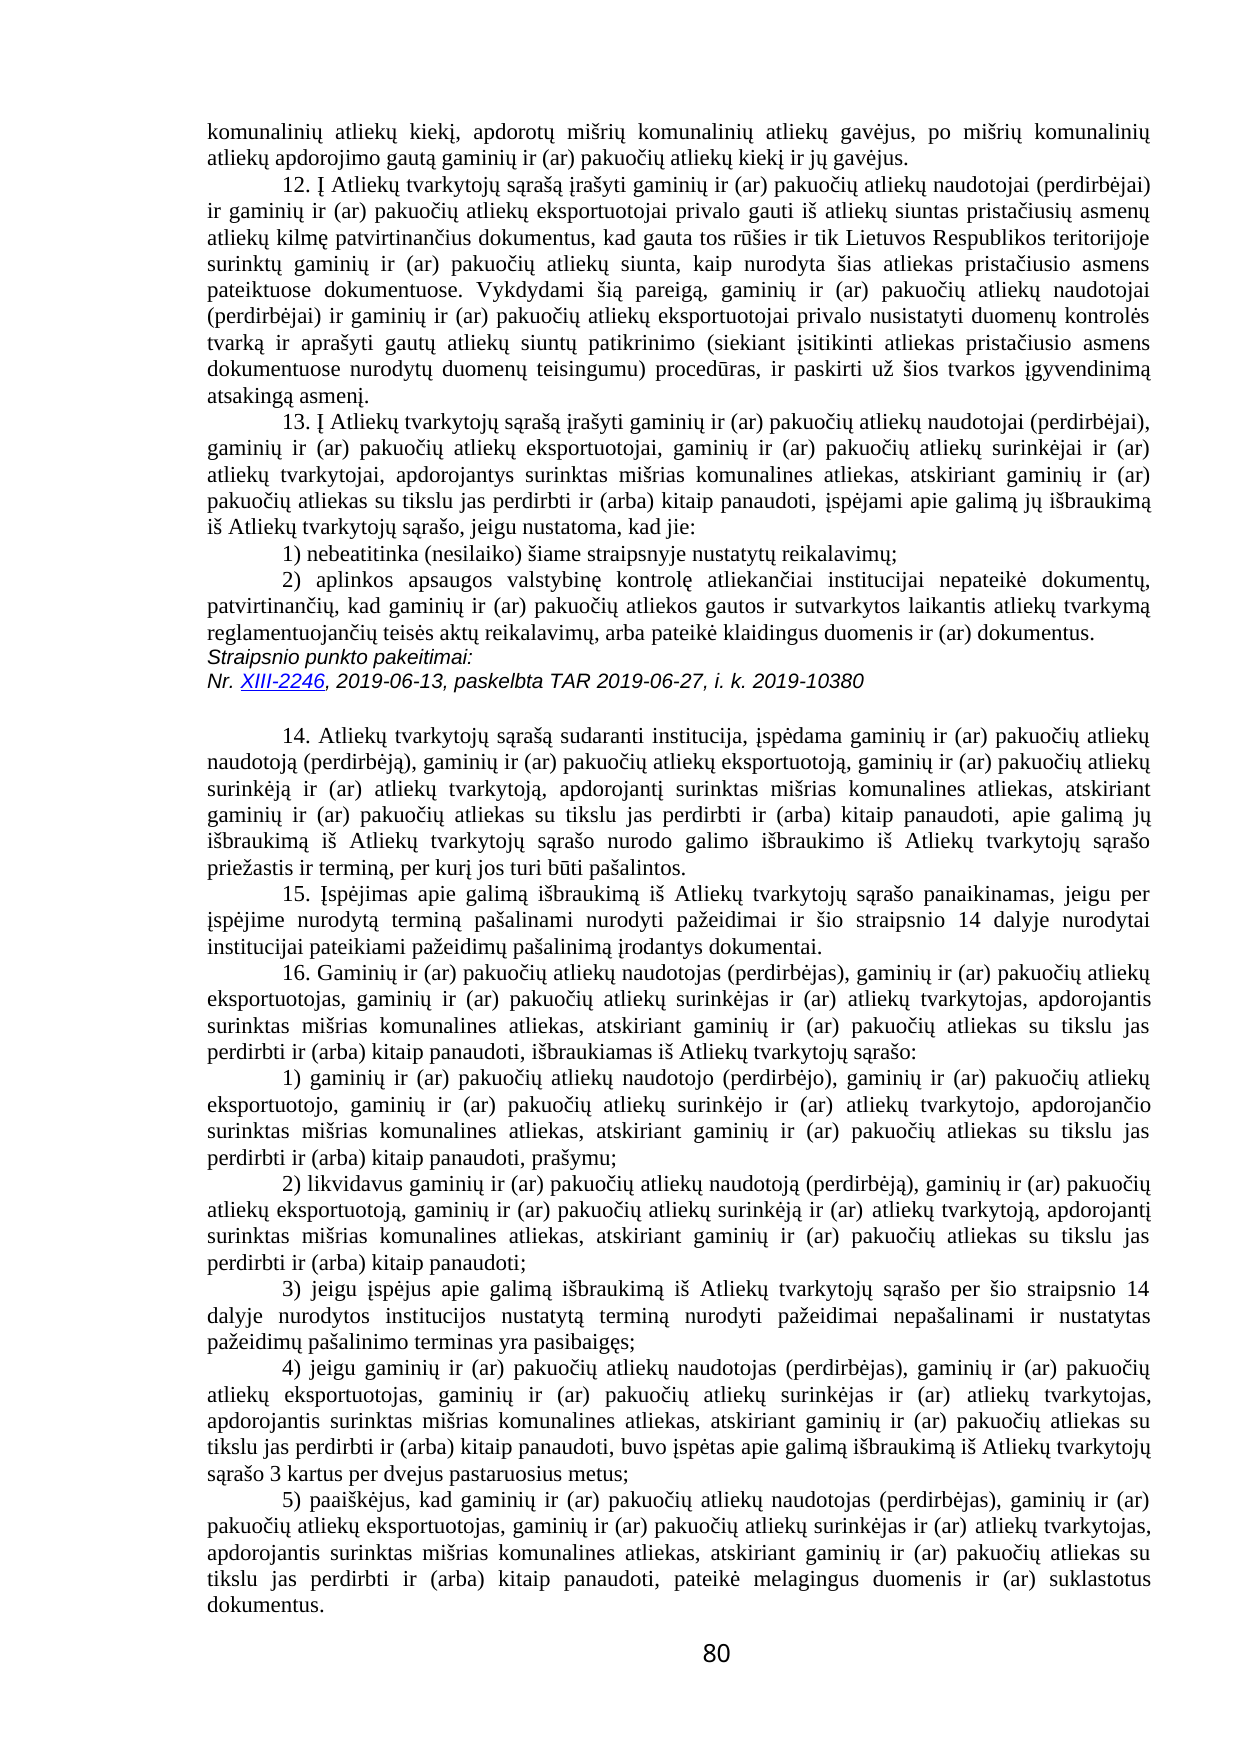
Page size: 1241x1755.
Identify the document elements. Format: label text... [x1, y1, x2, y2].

text 1) nebeatitinka (nesilaiko) šiame straipsnyje nustatytų reikalavimų; [207, 540, 1152, 566]
text 2) likvidavus gaminių ir (ar) pakuočių atliekų naudotoją (perdirbėją), gaminių ir (ar) pakuočių atliekų eksportuotoją, gaminių ir (ar) pakuočių atliekų surinkėją ir (ar) atliekų tvarkytoją, apdorojantį surinktas mišrias komunalines atliekas, atskiriant gaminių ir (ar) pakuočių atliekas su tikslu jas perdirbti ir (arba) kitaip panaudoti; [207, 1170, 1152, 1275]
text 1) gaminių ir (ar) pakuočių atliekų naudotojo (perdirbėjo), gaminių ir (ar) pakuočių atliekų eksportuotojo, gaminių ir (ar) pakuočių atliekų surinkėjo ir (ar) atliekų tvarkytojo, apdorojančio surinktas mišrias komunalines atliekas, atskiriant gaminių ir (ar) pakuočių atliekas su tikslu jas perdirbti ir (arba) kitaip panaudoti, prašymu; [207, 1064, 1152, 1170]
text komunalinių atliekų kiekį, apdorotų mišrių komunalinių atliekų gavėjus, po mišrių komunalinių atliekų apdorojimo gautą gaminių ir (ar) pakuočių atliekų kiekį ir jų gavėjus. [207, 118, 1152, 171]
text 5) paaiškėjus, kad gaminių ir (ar) pakuočių atliekų naudotojas (perdirbėjas), gaminių ir (ar) pakuočių atliekų eksportuotojas, gaminių ir (ar) pakuočių atliekų surinkėjas ir (ar) atliekų tvarkytojas, apdorojantis surinktas mišrias komunalines atliekas, atskiriant gaminių ir (ar) pakuočių atliekas su tikslu jas perdirbti ir (arba) kitaip panaudoti, pateikė melagingus duomenis ir (ar) suklastotus dokumentus. [207, 1486, 1152, 1618]
text 12. Į Atliekų tvarkytojų sąrašą įrašyti gaminių ir (ar) pakuočių atliekų naudotojai (perdirbėjai) ir gaminių ir (ar) pakuočių atliekų eksportuotojai privalo gauti iš atliekų siuntas pristačiusių asmenų atliekų kilmę patvirtinančius dokumentus, kad gauta tos rūšies ir tik Lietuvos Respublikos teritorijoje surinktų gaminių ir (ar) pakuočių atliekų siunta, kaip nurodyta šias atliekas pristačiusio asmens pateiktuose dokumentuose. Vykdydami šią pareigą, gaminių ir (ar) pakuočių atliekų naudotojai (perdirbėjai) ir gaminių ir (ar) pakuočių atliekų eksportuotojai privalo nusistatyti duomenų kontrolės tvarką ir aprašyti gautų atliekų siuntų patikrinimo (siekiant įsitikinti atliekas pristačiusio asmens dokumentuose nurodytų duomenų teisingumu) procedūras, ir paskirti už šios tvarkos įgyvendinimą atsakingą asmenį. [207, 171, 1152, 408]
text 16. Gaminių ir (ar) pakuočių atliekų naudotojas (perdirbėjas), gaminių ir (ar) pakuočių atliekų eksportuotojas, gaminių ir (ar) pakuočių atliekų surinkėjas ir (ar) atliekų tvarkytojas, apdorojantis surinktas mišrias komunalines atliekas, atskiriant gaminių ir (ar) pakuočių atliekas su tikslu jas perdirbti ir (arba) kitaip panaudoti, išbraukiamas iš Atliekų tvarkytojų sąrašo: [207, 959, 1152, 1064]
text 13. Į Atliekų tvarkytojų sąrašą įrašyti gaminių ir (ar) pakuočių atliekų naudotojai (perdirbėjai), gaminių ir (ar) pakuočių atliekų eksportuotojai, gaminių ir (ar) pakuočių atliekų surinkėjai ir (ar) atliekų tvarkytojai, apdorojantys surinktas mišrias komunalines atliekas, atskiriant gaminių ir (ar) pakuočių atliekas su tikslu jas perdirbti ir (arba) kitaip panaudoti, įspėjami apie galimą jų išbraukimą iš Atliekų tvarkytojų sąrašo, jeigu nustatoma, kad jie: [207, 408, 1152, 540]
text 14. Atliekų tvarkytojų sąrašą sudaranti institucija, įspėdama gaminių ir (ar) pakuočių atliekų naudotoją (perdirbėją), gaminių ir (ar) pakuočių atliekų eksportuotoją, gaminių ir (ar) pakuočių atliekų surinkėją ir (ar) atliekų tvarkytoją, apdorojantį surinktas mišrias komunalines atliekas, atskiriant gaminių ir (ar) pakuočių atliekas su tikslu jas perdirbti ir (arba) kitaip panaudoti, apie galimą jų išbraukimą iš Atliekų tvarkytojų sąrašo nurodo galimo išbraukimo iš Atliekų tvarkytojų sąrašo priežastis ir terminą, per kurį jos turi būti pašalintos. [207, 722, 1152, 880]
text Straipsnio punkto pakeitimai: [207, 645, 1152, 669]
text 3) jeigu įspėjus apie galimą išbraukimą iš Atliekų tvarkytojų sąrašo per šio straipsnio 14 dalyje nurodytos institucijos nustatytą terminą nurodyti pažeidimai nepašalinami ir nustatytas pažeidimų pašalinimo terminas yra pasibaigęs; [207, 1275, 1152, 1354]
text 4) jeigu gaminių ir (ar) pakuočių atliekų naudotojas (perdirbėjas), gaminių ir (ar) pakuočių atliekų eksportuotojas, gaminių ir (ar) pakuočių atliekų surinkėjas ir (ar) atliekų tvarkytojas, apdorojantis surinktas mišrias komunalines atliekas, atskiriant gaminių ir (ar) pakuočių atliekas su tikslu jas perdirbti ir (arba) kitaip panaudoti, buvo įspėtas apie galimą išbraukimą iš Atliekų tvarkytojų sąrašo 3 kartus per dvejus pastaruosius metus; [207, 1354, 1152, 1486]
text 15. Įspėjimas apie galimą išbraukimą iš Atliekų tvarkytojų sąrašo panaikinamas, jeigu per įspėjime nurodytą terminą pašalinami nurodyti pažeidimai ir šio straipsnio 14 dalyje nurodytai institucijai pateikiami pažeidimų pašalinimą įrodantys dokumentai. [207, 880, 1152, 959]
text Nr. XIII-2246, 2019-06-13, paskelbta TAR 2019-06-27, i. k. 2019-10380 [207, 669, 1152, 693]
text 2) aplinkos apsaugos valstybinę kontrolę atliekančiai institucijai nepateikė dokumentų, patvirtinančių, kad gaminių ir (ar) pakuočių atliekos gautos ir sutvarkytos laikantis atliekų tvarkymą reglamentuojančių teisės aktų reikalavimų, arba pateikė klaidingus duomenis ir (ar) dokumentus. [207, 566, 1152, 645]
